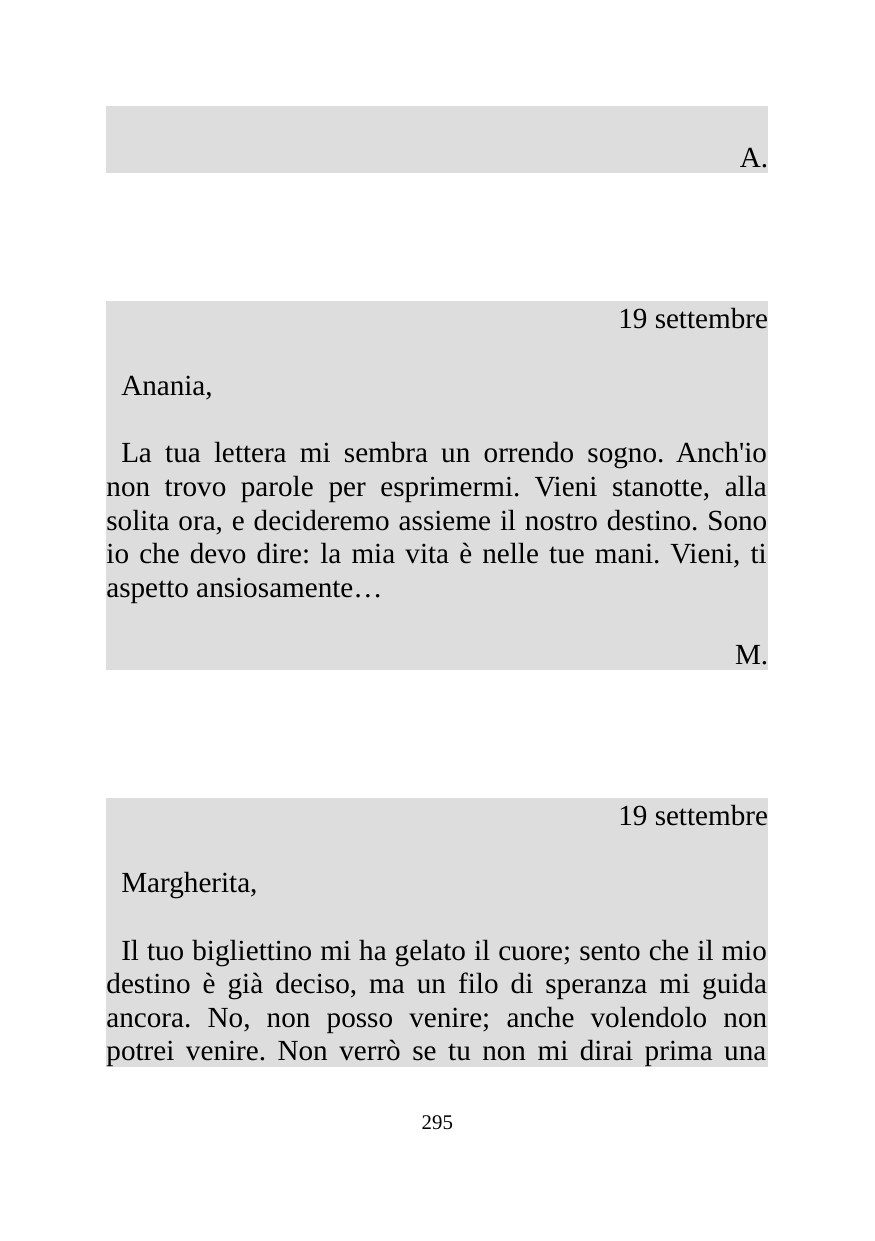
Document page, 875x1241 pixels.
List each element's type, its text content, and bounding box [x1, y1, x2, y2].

text 19 settembre [106, 301, 768, 335]
text M. [106, 637, 768, 670]
text Margherita, [106, 866, 768, 899]
text Il tuo bigliettino mi ha gelato il cuore; sento che il mio destino è già deciso, ma un filo di speranza mi guida ancora. No, non posso venire; anche volendolo non potrei venire. Non verrò se tu non mi dirai prima una [106, 933, 768, 1067]
text A. [106, 140, 768, 173]
text 19 settembre [106, 798, 768, 832]
text La tua lettera mi sembra un orrendo sogno. Anch'io non trovo parole per esprimermi. Vieni stanotte, alla solita ora, e decideremo assieme il nostro destino. Sono io che devo dire: la mia vita è nelle tue mani. Vieni, ti aspetto ansiosamente… [106, 436, 768, 603]
text Anania, [106, 368, 768, 402]
